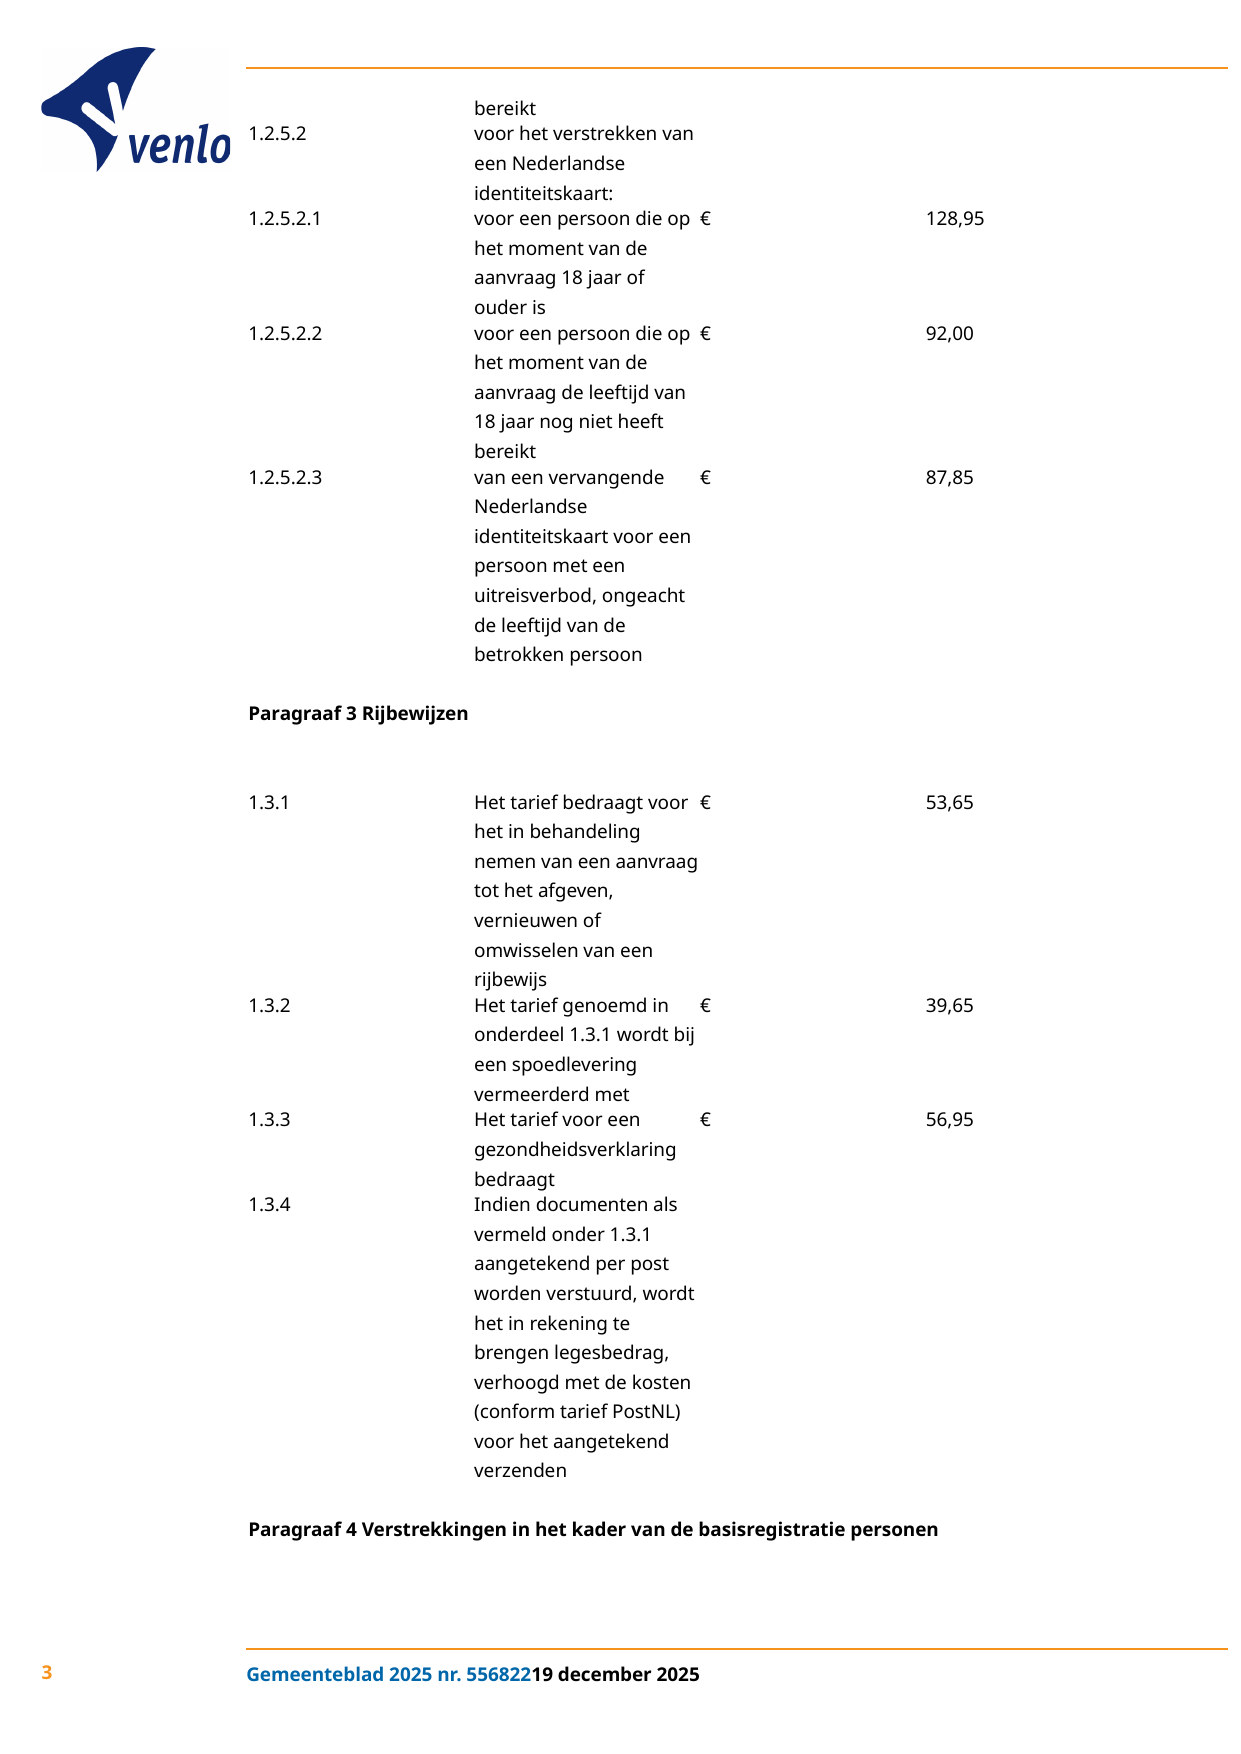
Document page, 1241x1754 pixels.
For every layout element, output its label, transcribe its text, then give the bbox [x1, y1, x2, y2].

table_header 1.3.1 [248, 789, 474, 992]
table_cell 1.3.3 [248, 1107, 474, 1191]
table_cell 1.3.2 [248, 992, 474, 1107]
table_cell [926, 95, 1152, 121]
table_cell 128,95 [926, 205, 1152, 320]
table_cell 1.2.5.2.2 [248, 320, 474, 464]
table_cell [700, 121, 926, 205]
table_cell € [700, 320, 926, 464]
table_cell [700, 95, 926, 121]
table_cell € [700, 464, 926, 667]
text Paragraaf 4 Verstrekkingen in het kader van de basisregistratie personen [248, 1516, 1152, 1542]
table_cell voor een persoon die op het moment van de aanvraag de leeftijd van 18 jaar nog niet heeft bereikt [474, 320, 700, 464]
table_cell voor een persoon die op het moment van de aanvraag 18 jaar of ouder is [474, 205, 700, 320]
table_cell Het tarief genoemd in onderdeel 1.3.1 wordt bij een spoedlevering vermeerderd met [474, 992, 700, 1107]
table_cell 1.2.5.2.1 [248, 205, 474, 320]
table_cell [248, 95, 474, 121]
table_cell € [700, 1107, 926, 1191]
table_cell 1.2.5.2 [248, 121, 474, 205]
table_cell Het tarief voor een gezondheidsverklaring bedraagt [474, 1107, 700, 1191]
table_header Het tarief bedraagt voor het in behandeling nemen van een aanvraag tot het afgeven, vernieuwen of omwisselen van een rijbewijs [474, 789, 700, 992]
table_cell 1.3.4 [248, 1191, 474, 1483]
picture [41, 47, 231, 172]
table_cell 87,85 [926, 464, 1152, 667]
table_cell 1.2.5.2.3 [248, 464, 474, 667]
table_cell € [700, 992, 926, 1107]
table_cell voor het verstrekken van een Nederlandse identiteitskaart: [474, 121, 700, 205]
table_cell Indien documenten als vermeld onder 1.3.1 aangetekend per post worden verstuurd, wordt het in rekening te brengen legesbedrag, verhoogd met de kosten (conform tarief PostNL) voor het aangetekend verzenden [474, 1191, 700, 1483]
table_cell € [700, 205, 926, 320]
table_cell 56,95 [926, 1107, 1152, 1191]
text Paragraaf 3 Rijbewijzen [248, 700, 1152, 726]
table_cell 92,00 [926, 320, 1152, 464]
table_cell [926, 121, 1152, 205]
table_cell bereikt [474, 95, 700, 121]
table_cell [700, 1191, 926, 1483]
table_cell 39,65 [926, 992, 1152, 1107]
table_header 53,65 [926, 789, 1152, 992]
table_cell van een vervangende Nederlandse identiteitskaart voor een persoon met een uitreisverbod, ongeacht de leeftijd van de betrokken persoon [474, 464, 700, 667]
table_cell [926, 1191, 1152, 1483]
table_header € [700, 789, 926, 992]
